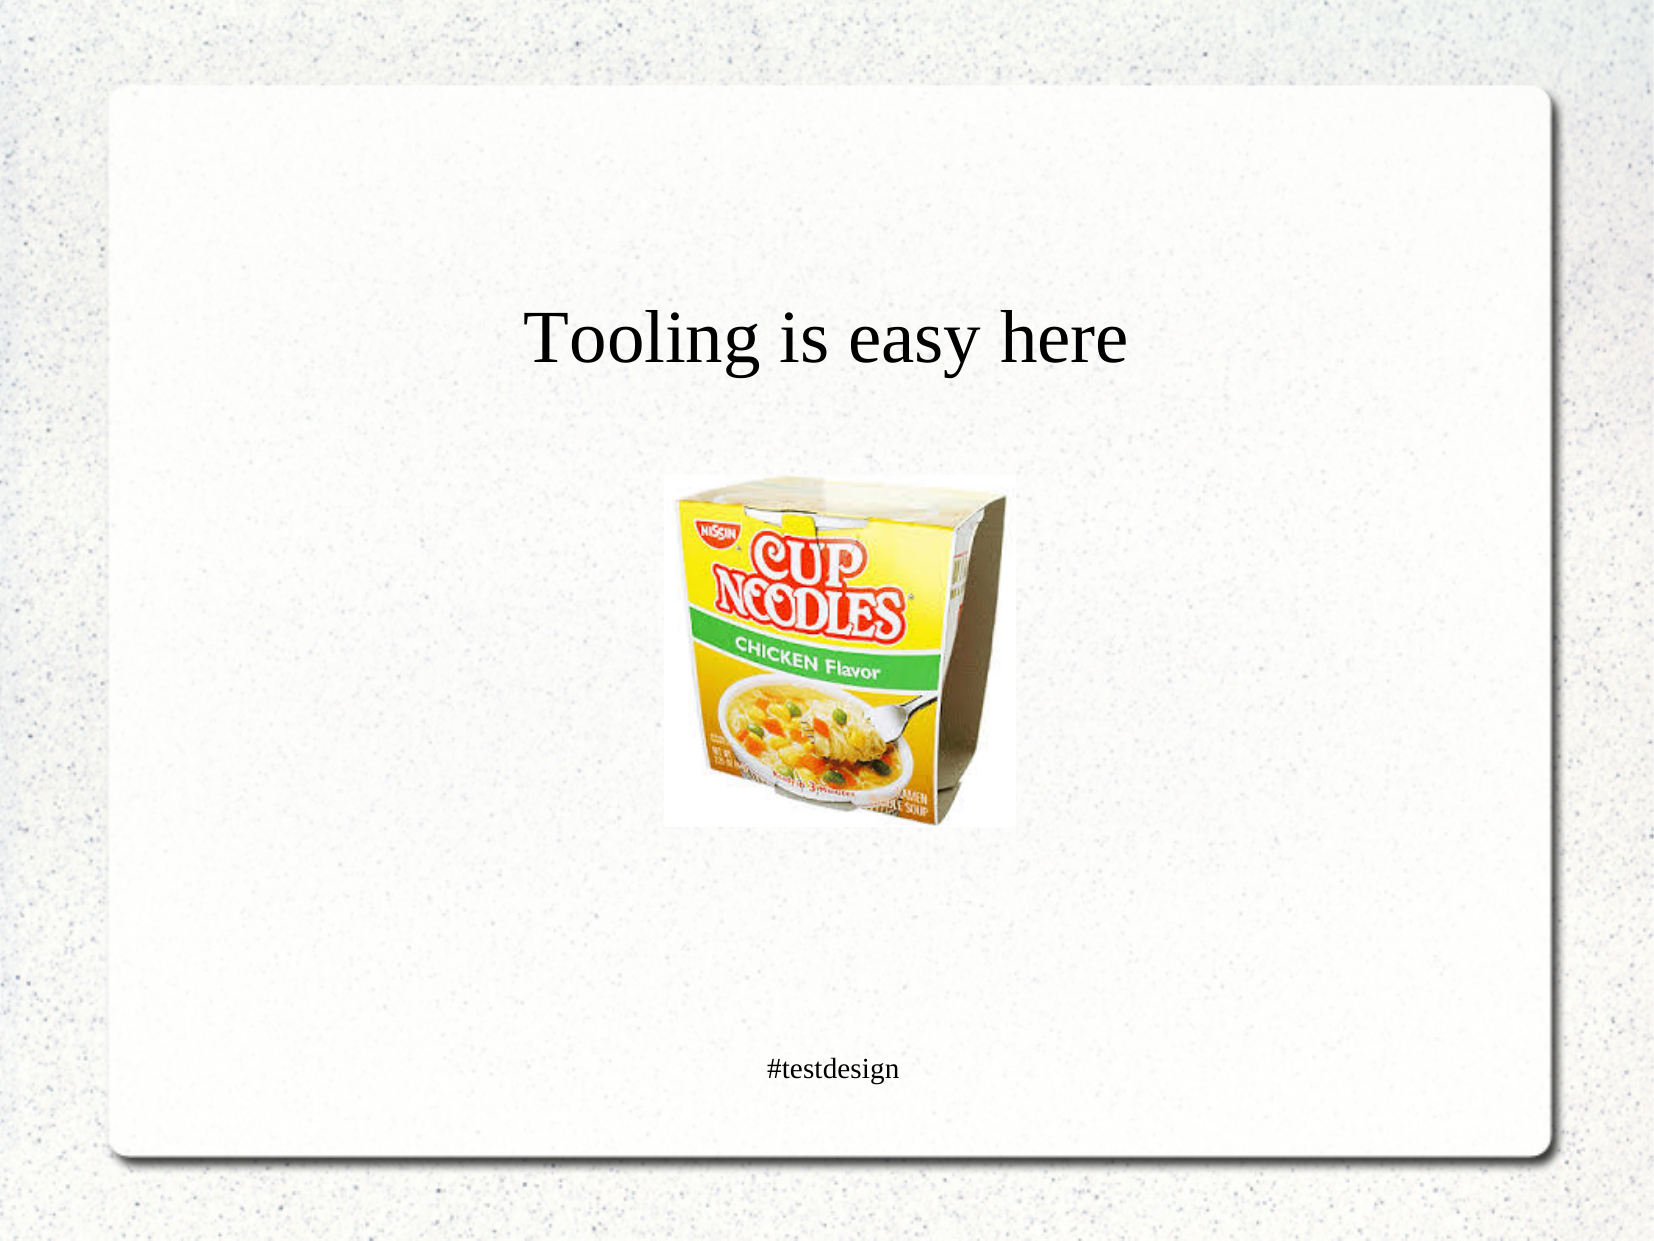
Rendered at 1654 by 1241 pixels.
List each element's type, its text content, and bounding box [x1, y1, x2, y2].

subtitle Tooling is easy here [147, 295, 1506, 960]
picture [0, 0, 1654, 1241]
